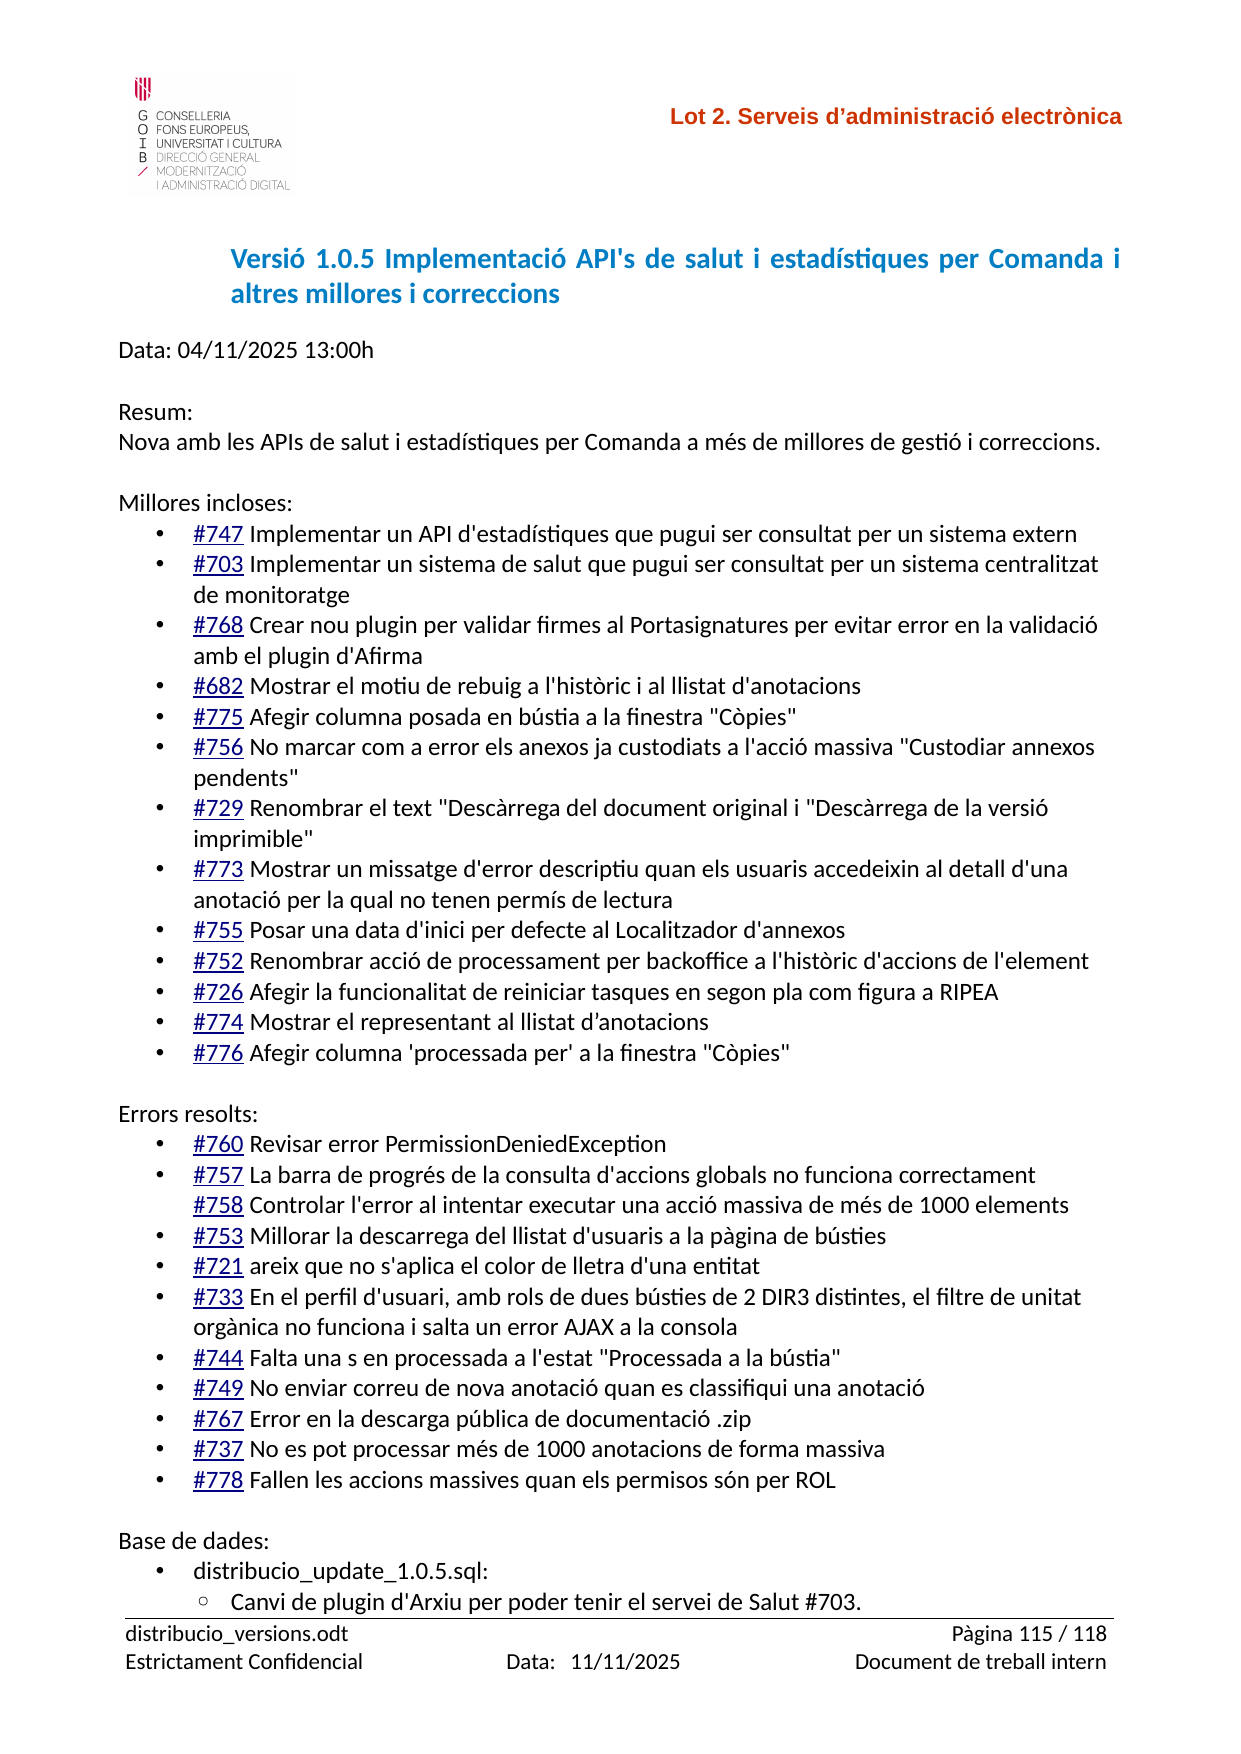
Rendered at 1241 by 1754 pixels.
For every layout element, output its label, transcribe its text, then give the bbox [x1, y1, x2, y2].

list #756 No marcar com a error els anexos ja custodiats a l'acció massiva "Custodiar annexos pendents" [156, 731, 1122, 792]
list #760 Revisar error PermissionDeniedException [156, 1128, 1122, 1159]
list #755 Posar una data d'inici per defecte al Localitzador d'annexos [156, 914, 1122, 945]
text Base de dades: [118, 1525, 1122, 1556]
list #753 Millorar la descarrega del llistat d'usuaris a la pàgina de bústies [156, 1220, 1122, 1250]
list distribucio_update_1.0.5.sql: [156, 1556, 1122, 1586]
list #758 Controlar l'error al intentar executar una acció massiva de més de 1000 elements [156, 1189, 1122, 1220]
list #752 Renombrar acció de processament per backoffice a l'històric d'accions de l'element [156, 945, 1122, 976]
list #773 Mostrar un missatge d'error descriptiu quan els usuaris accedeixin al detall d'una anotació per la qual no tenen permís de lectura [156, 853, 1122, 914]
subtitle Versió 1.0.5 Implementació API's de salut i estadístiques per Comanda i altres millores i correccions [153, 240, 1122, 311]
list #768 Crear nou plugin per validar firmes al Portasignatures per evitar error en la validació amb el plugin d'Afirma [156, 609, 1122, 670]
list #778 Fallen les accions massives quan els permisos són per ROL [156, 1464, 1122, 1494]
list #744 Falta una s en processada a l'estat "Processada a la bústia" [156, 1342, 1122, 1372]
list #729 Renombrar el text "Descàrrega del document original i "Descàrrega de la versió imprimible" [156, 792, 1122, 853]
list #721 areix que no s'aplica el color de lletra d'una entitat [156, 1250, 1122, 1281]
list #733 En el perfil d'usuari, amb rols de dues bústies de 2 DIR3 distintes, el filtre de unitat orgànica no funciona i salta un error AJAX a la consola [156, 1281, 1122, 1342]
text Nova amb les APIs de salut i estadístiques per Comanda a més de millores de gestió i correccions. [118, 426, 1122, 457]
list #757 La barra de progrés de la consulta d'accions globals no funciona correctament [156, 1159, 1122, 1189]
list #774 Mostrar el representant al llistat d’anotacions [156, 1006, 1122, 1037]
picture [126, 70, 299, 197]
list #749 No enviar correu de nova anotació quan es classifiqui una anotació [156, 1372, 1122, 1403]
list #767 Error en la descarga pública de documentació .zip [156, 1403, 1122, 1433]
text Data: 04/11/2025 13:00h [118, 335, 1122, 365]
text Resum: [118, 396, 1122, 426]
list #703 Implementar un sistema de salut que pugui ser consultat per un sistema centralitzat de monitoratge [156, 548, 1122, 609]
text Millores incloses: [118, 487, 1122, 518]
list #775 Afegir columna posada en bústia a la finestra "Còpies" [156, 701, 1122, 731]
list #682 Mostrar el motiu de rebuig a l'històric i al llistat d'anotacions [156, 670, 1122, 701]
list #776 Afegir columna 'processada per' a la finestra "Còpies" [156, 1037, 1122, 1067]
text Errors resolts: [118, 1098, 1122, 1128]
list #726 Afegir la funcionalitat de reiniciar tasques en segon pla com figura a RIPEA [156, 976, 1122, 1006]
list #737 No es pot processar més de 1000 anotacions de forma massiva [156, 1433, 1122, 1464]
list Canvi de plugin d'Arxiu per poder tenir el servei de Salut #703. [193, 1586, 1122, 1617]
list #747 Implementar un API d'estadístiques que pugui ser consultat per un sistema extern [156, 518, 1122, 548]
